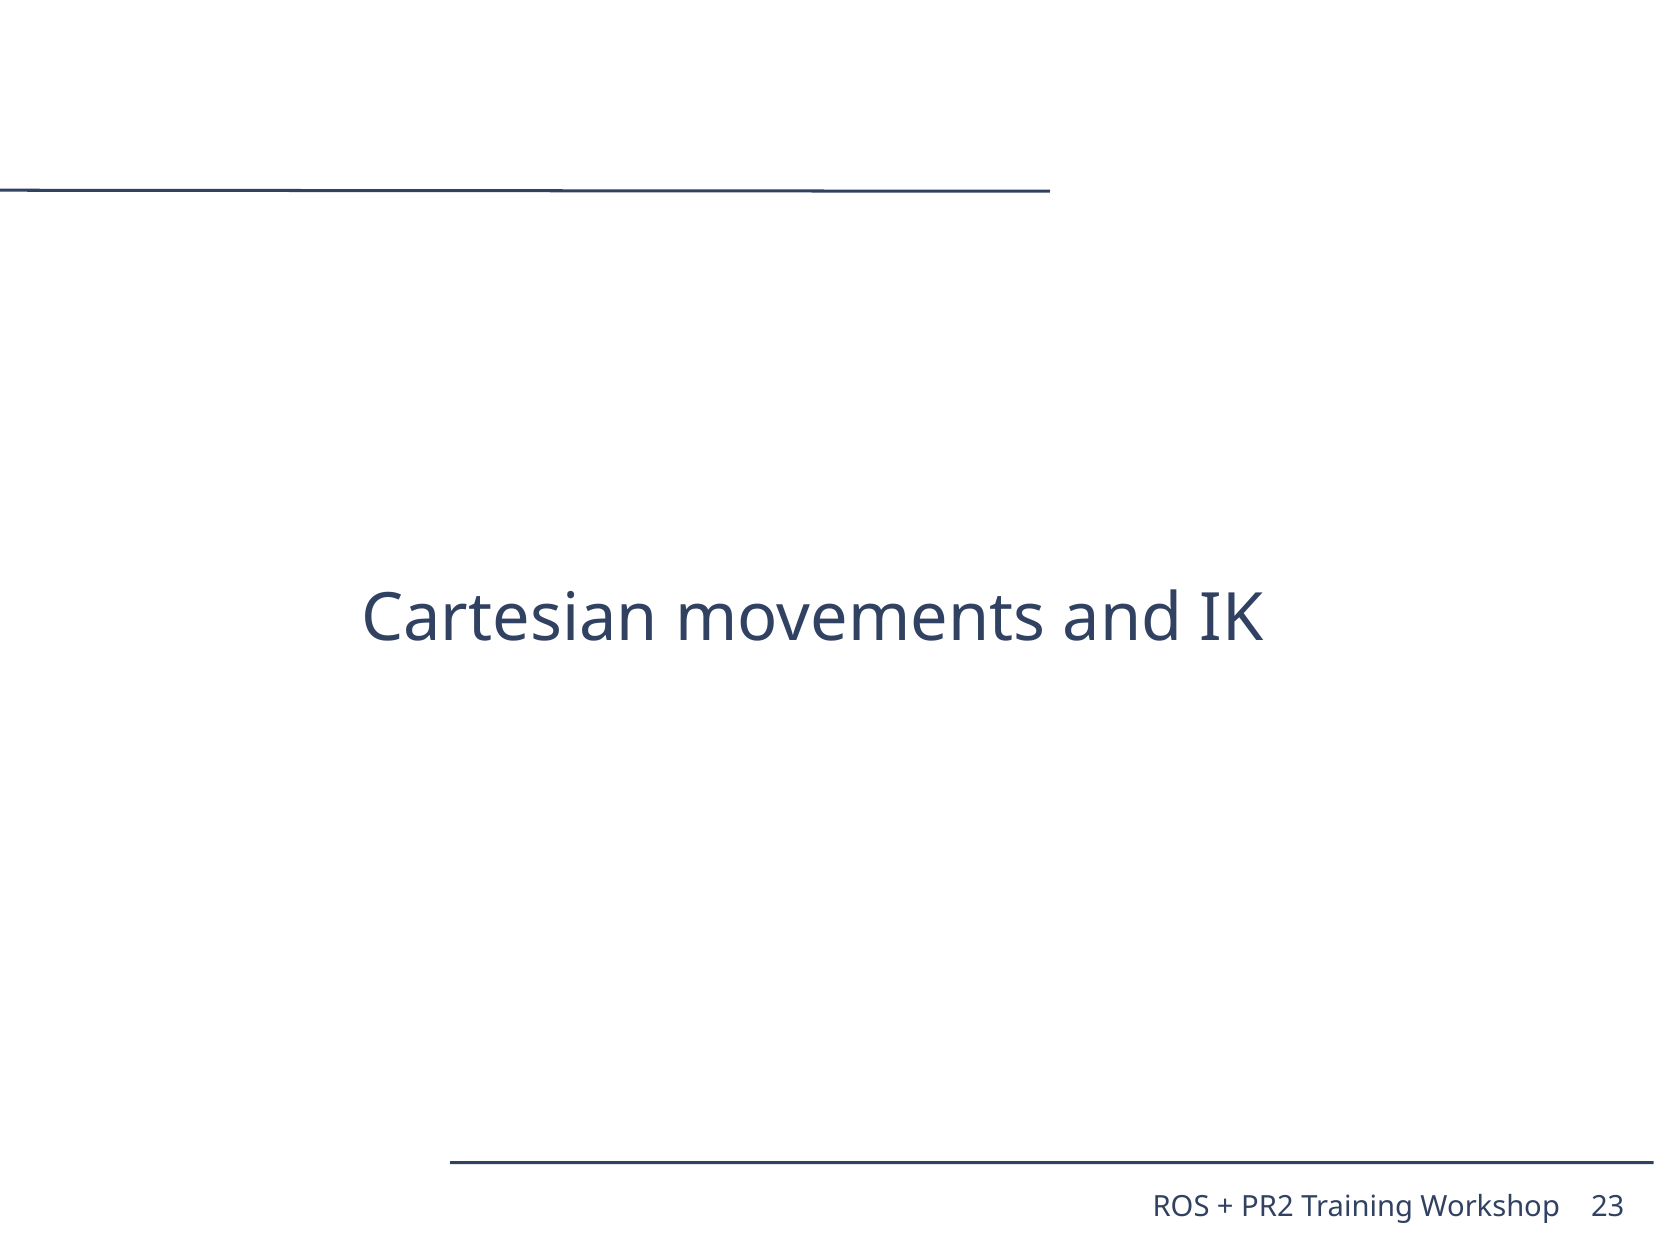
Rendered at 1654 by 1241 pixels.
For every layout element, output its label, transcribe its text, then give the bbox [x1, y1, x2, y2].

text_box Cartesian movements and IK [346, 561, 1344, 655]
title [82, 56, 1571, 250]
